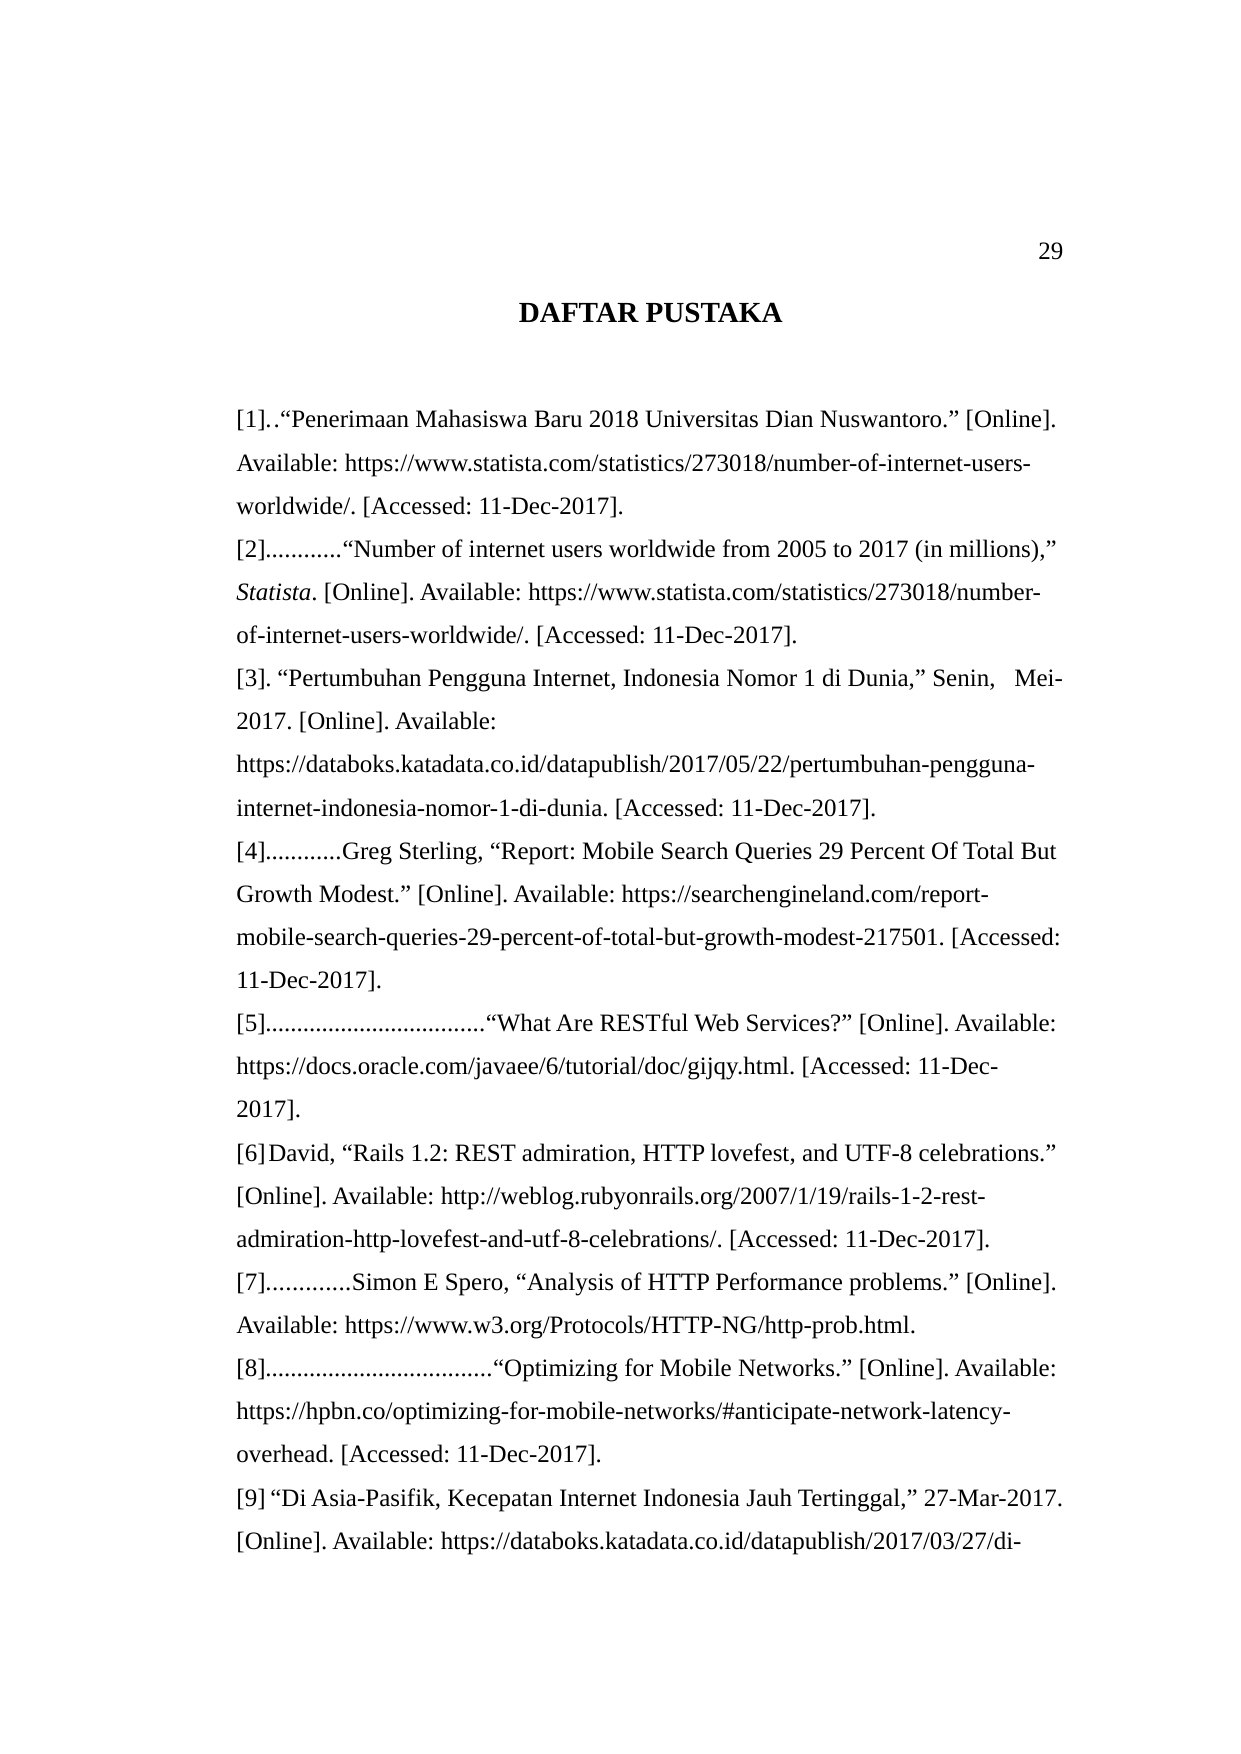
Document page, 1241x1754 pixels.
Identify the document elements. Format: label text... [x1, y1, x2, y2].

text [4] Greg Sterling, “Report: Mobile Search Queries 29 Percent Of Total But Growth Modest.” [Online]. Available: https://searchengineland.com/report-mobile-search-queries-29-percent-of-total-but-growth-modest-217501. [Accessed: 11-Dec-2017]. [236, 836, 1063, 994]
text [3] “Pertumbuhan Pengguna Internet, Indonesia Nomor 1 di Dunia,” Senin, Mei-2017. [Online]. Available: https://databoks.katadata.co.id/datapublish/2017/05/22/pertumbuhan-pengguna-internet-indonesia-nomor-1-di-dunia. [Accessed: 11-Dec-2017]. [236, 663, 1063, 821]
text [6] David, “Rails 1.2: REST admiration, HTTP lovefest, and UTF-8 celebrations.” [Online]. Available: http://weblog.rubyonrails.org/2007/1/19/rails-1-2-rest-admiration-http-lovefest-and-utf-8-celebrations/. [Accessed: 11-Dec-2017]. [236, 1138, 1063, 1253]
text [8] “Optimizing for Mobile Networks.” [Online]. Available: https://hpbn.co/optimizing-for-mobile-networks/#anticipate-network-latency-overhead. [Accessed: 11-Dec-2017]. [236, 1353, 1063, 1468]
text [2] “Number of internet users worldwide from 2005 to 2017 (in millions),” Statista. [Online]. Available: https://www.statista.com/statistics/273018/number-of-internet-users-worldwide/. [Accessed: 11-Dec-2017]. [236, 534, 1063, 649]
text [9] “Di Asia-Pasifik, Kecepatan Internet Indonesia Jauh Tertinggal,” 27-Mar-2017. [Online]. Available: https://databoks.katadata.co.id/datapublish/2017/03/27/di- [236, 1483, 1063, 1554]
text [7] Simon E Spero, “Analysis of HTTP Performance problems.” [Online]. Available: https://www.w3.org/Protocols/HTTP-NG/http-prob.html. [236, 1267, 1063, 1339]
text [5] “What Are RESTful Web Services?” [Online]. Available: https://docs.oracle.com/javaee/6/tutorial/doc/gijqy.html. [Accessed: 11-Dec-2017]. [236, 1008, 1063, 1123]
subtitle DAFTAR PUSTAKA [236, 295, 1063, 329]
text [1] “Penerimaan Mahasiswa Baru 2018 Universitas Dian Nuswantoro.” [Online]. Available: https://www.statista.com/statistics/273018/number-of-internet-users-worldwide/. [Accessed: 11-Dec-2017]. [236, 404, 1063, 519]
